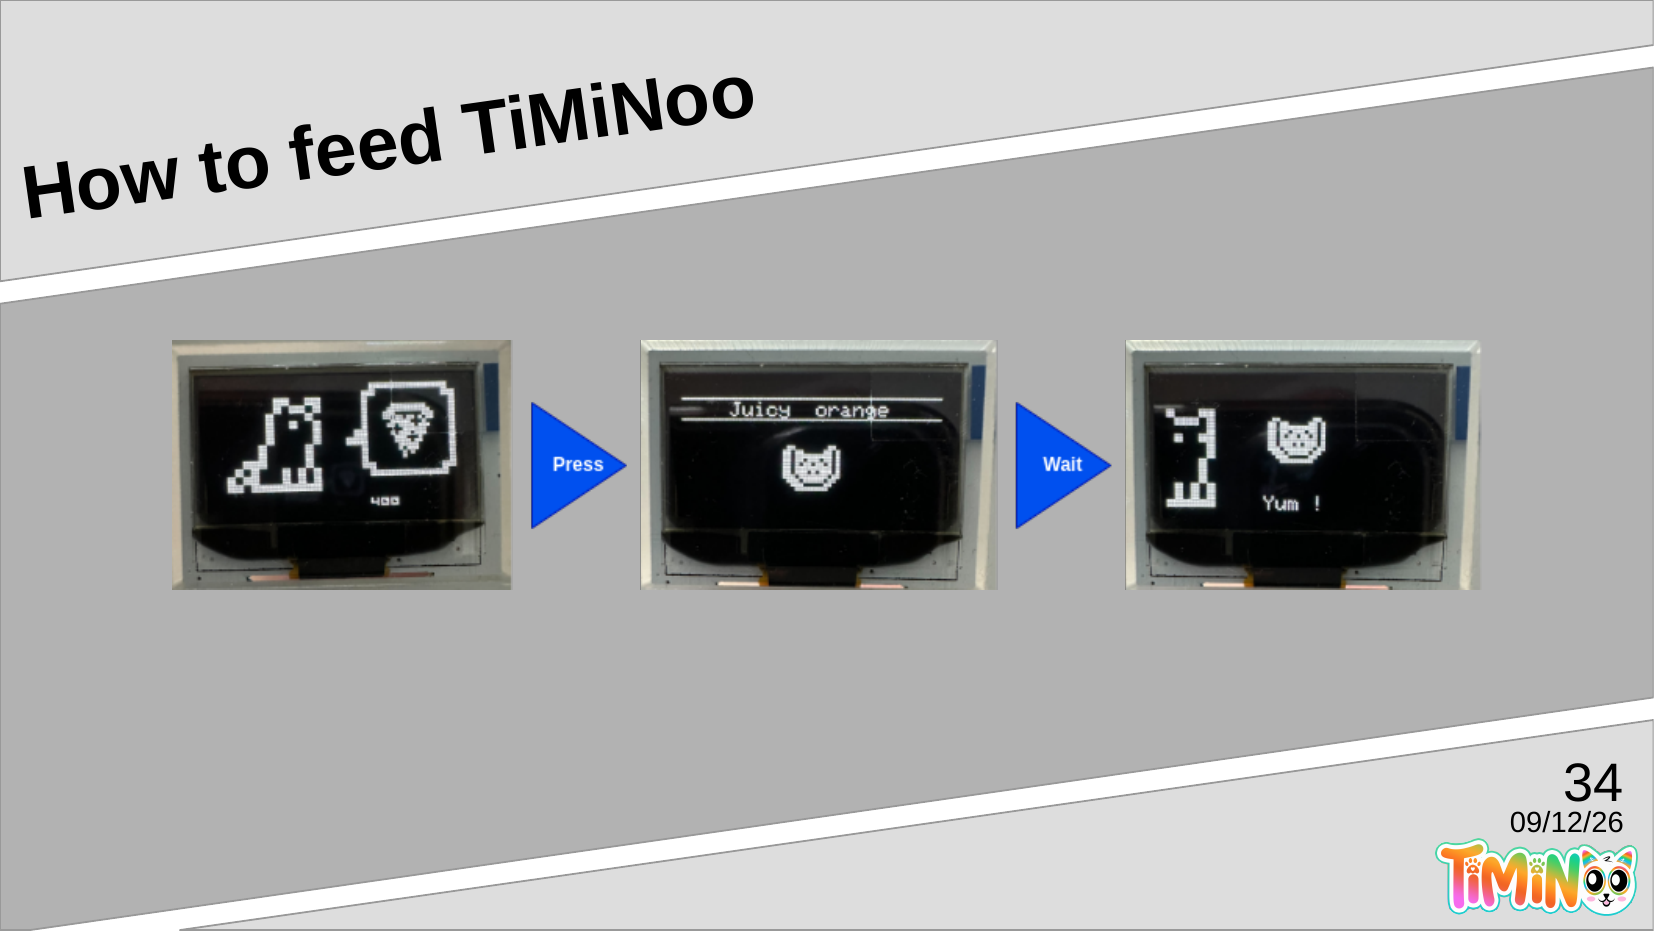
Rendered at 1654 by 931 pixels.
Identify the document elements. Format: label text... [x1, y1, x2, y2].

title How to feed TiMiNoo [11, 0, 1496, 272]
picture [172, 340, 1482, 591]
picture [1435, 838, 1638, 916]
